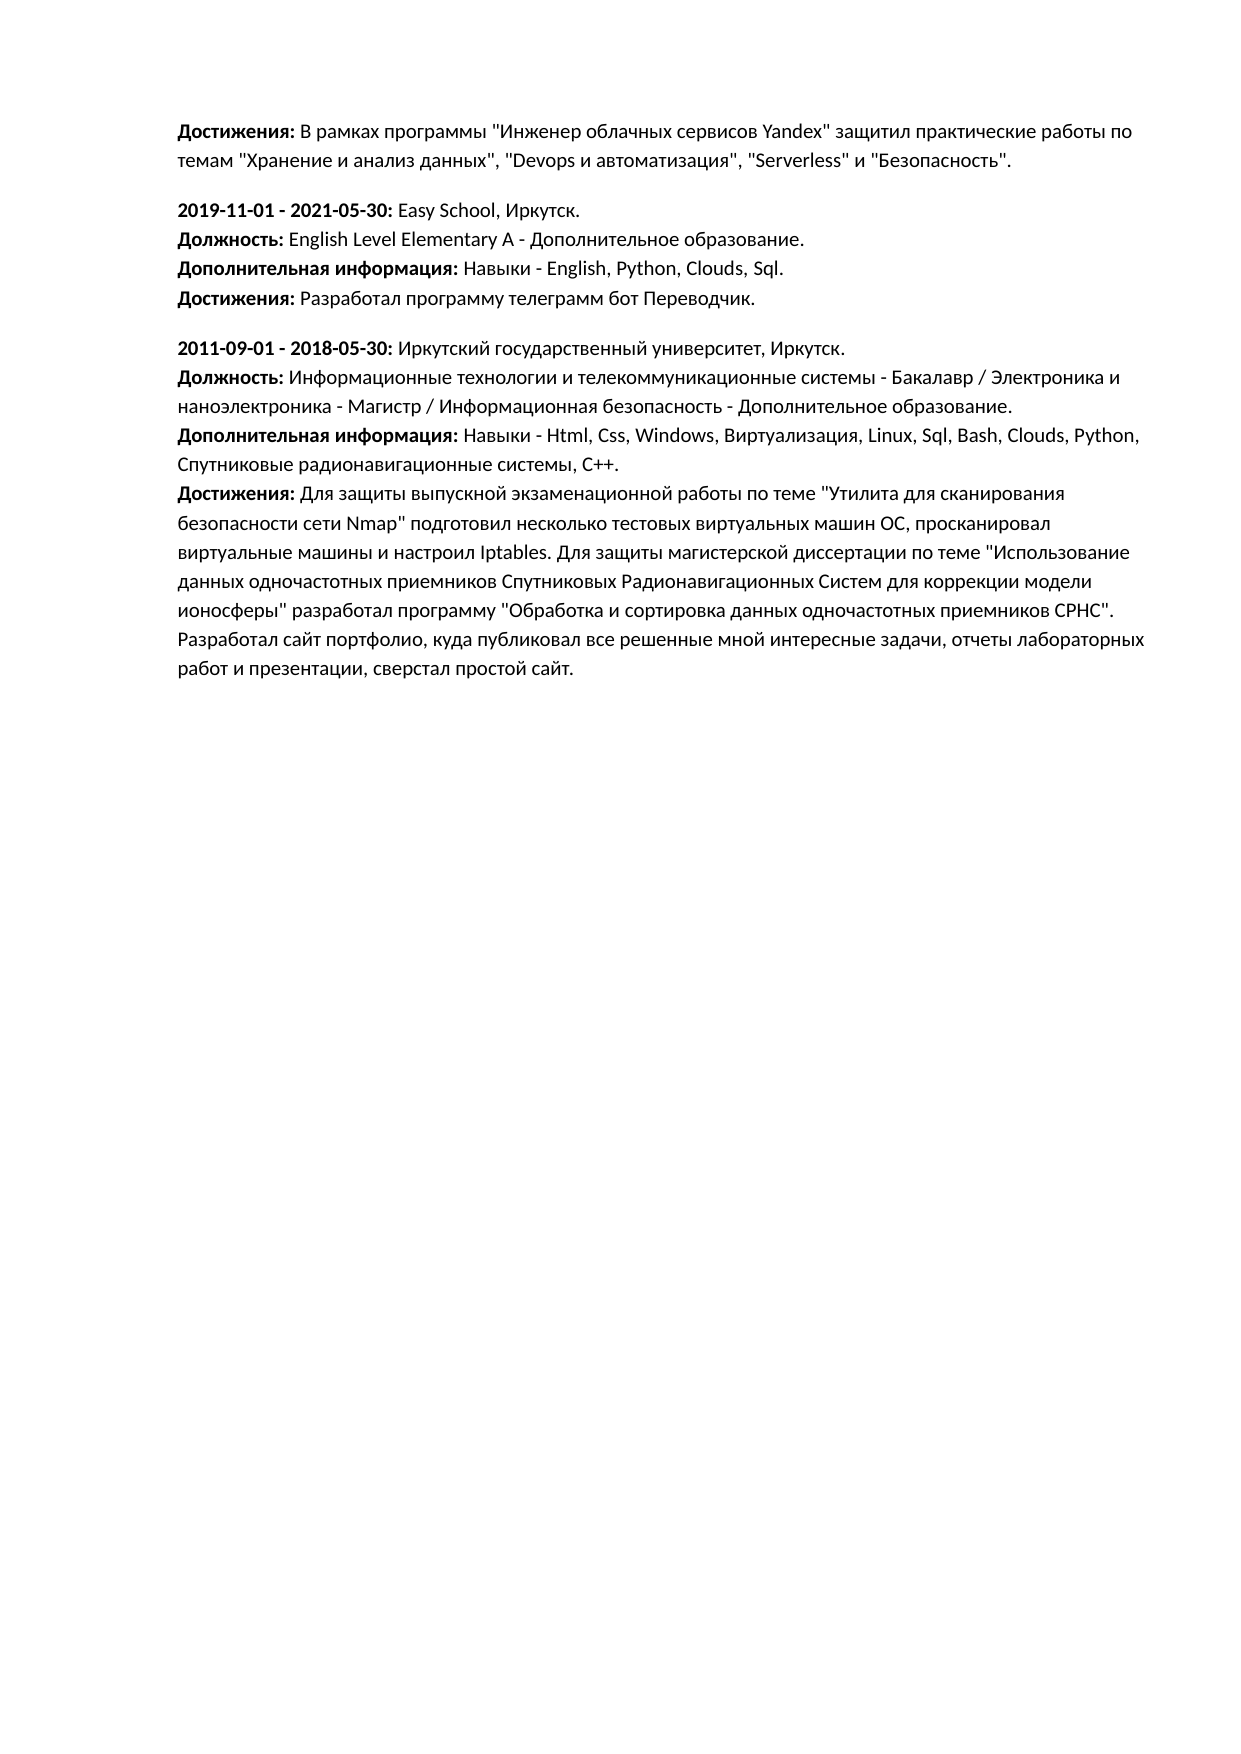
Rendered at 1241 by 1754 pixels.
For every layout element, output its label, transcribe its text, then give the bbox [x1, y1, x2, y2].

text Достижения: В рамках программы "Инженер облачных сервисов Yandex" защитил практические работы по темам "Хранение и анализ данных", "Devops и автоматизация", "Serverless" и "Безопасность". [177, 118, 1152, 173]
text 2019-11-01 - 2021-05-30: Easy School, Иркутск. Должность: English Level Elementary A - Дополнительное образование. Дополнительная информация: Навыки - English, Python, Clouds, Sql. Достижения: Разработал программу телеграмм бот Переводчик. [177, 197, 1152, 310]
text 2011-09-01 - 2018-05-30: Иркутский государственный университет, Иркутск. Должность: Информационные технологии и телекоммуникационные системы - Бакалавр / Электроника и наноэлектроника - Магистр / Информационная безопасность - Дополнительное образование. Дополнительная информация: Навыки - Html, Css, Windows, Виртуализация, Linux, Sql, Bash, Clouds, Python, Спутниковые радионавигационные системы, С++. Достижения: Для защиты выпускной экзаменационной работы по теме "Утилита для сканирования безопасности сети Nmap" подготовил несколько тестовых виртуальных машин ОС, просканировал виртуальные машины и настроил Iptables. Для защиты магистерской диссертации по теме "Использование данных одночастотных приемников Спутниковых Радионавигационных Систем для коррекции модели ионосферы" разработал программу "Обработка и сортировка данных одночастотных приемников СРНС". Разработал сайт портфолио, куда публиковал все решенные мной интересные задачи, отчеты лабораторных работ и презентации, сверстал простой сайт. [177, 335, 1152, 681]
